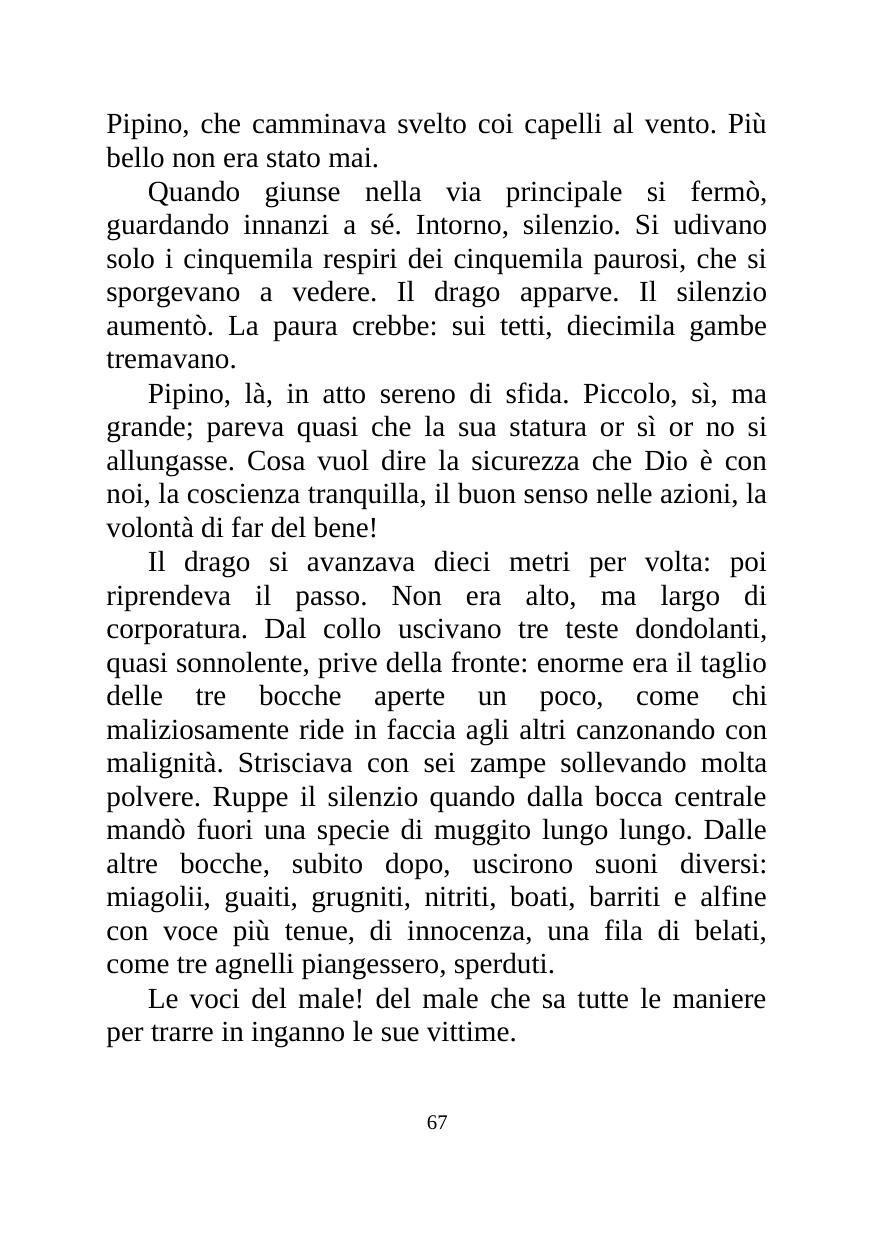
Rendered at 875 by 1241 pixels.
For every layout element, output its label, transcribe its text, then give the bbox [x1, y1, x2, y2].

text Quando giunse nella via principale si fermò, guardando innanzi a sé. Intorno, silenzio. Si udivano solo i cinquemila respiri dei cinquemila paurosi, che si sporgevano a vedere. Il drago apparve. Il silenzio aumentò. La paura crebbe: sui tetti, diecimila gambe tremavano. [106, 174, 768, 375]
text Pipino, là, in atto sereno di sfida. Piccolo, sì, ma grande; pareva quasi che la sua statura or sì or no si allungasse. Cosa vuol dire la sicurezza che Dio è con noi, la coscienza tranquilla, il buon senso nelle azioni, la volontà di far del bene! [106, 376, 768, 543]
text Pipino, che camminava svelto coi capelli al vento. Più bello non era stato mai. [106, 106, 768, 173]
text Le voci del male! del male che sa tutte le maniere per trarre in inganno le sue vittime. [106, 981, 768, 1048]
text Il drago si avanzava dieci metri per volta: poi riprendeva il passo. Non era alto, ma largo di corporatura. Dal collo uscivano tre teste dondolanti, quasi sonnolente, prive della fronte: enorme era il taglio delle tre bocche aperte un poco, come chi maliziosamente ride in faccia agli altri canzonando con malignità. Strisciava con sei zampe sollevando molta polvere. Ruppe il silenzio quando dalla bocca centrale mandò fuori una specie di muggito lungo lungo. Dalle altre bocche, subito dopo, uscirono suoni diversi: miagolii, guaiti, grugniti, nitriti, boati, barriti e alfine con voce più tenue, di innocenza, una fila di belati, come tre agnelli piangessero, sperduti. [106, 544, 768, 980]
